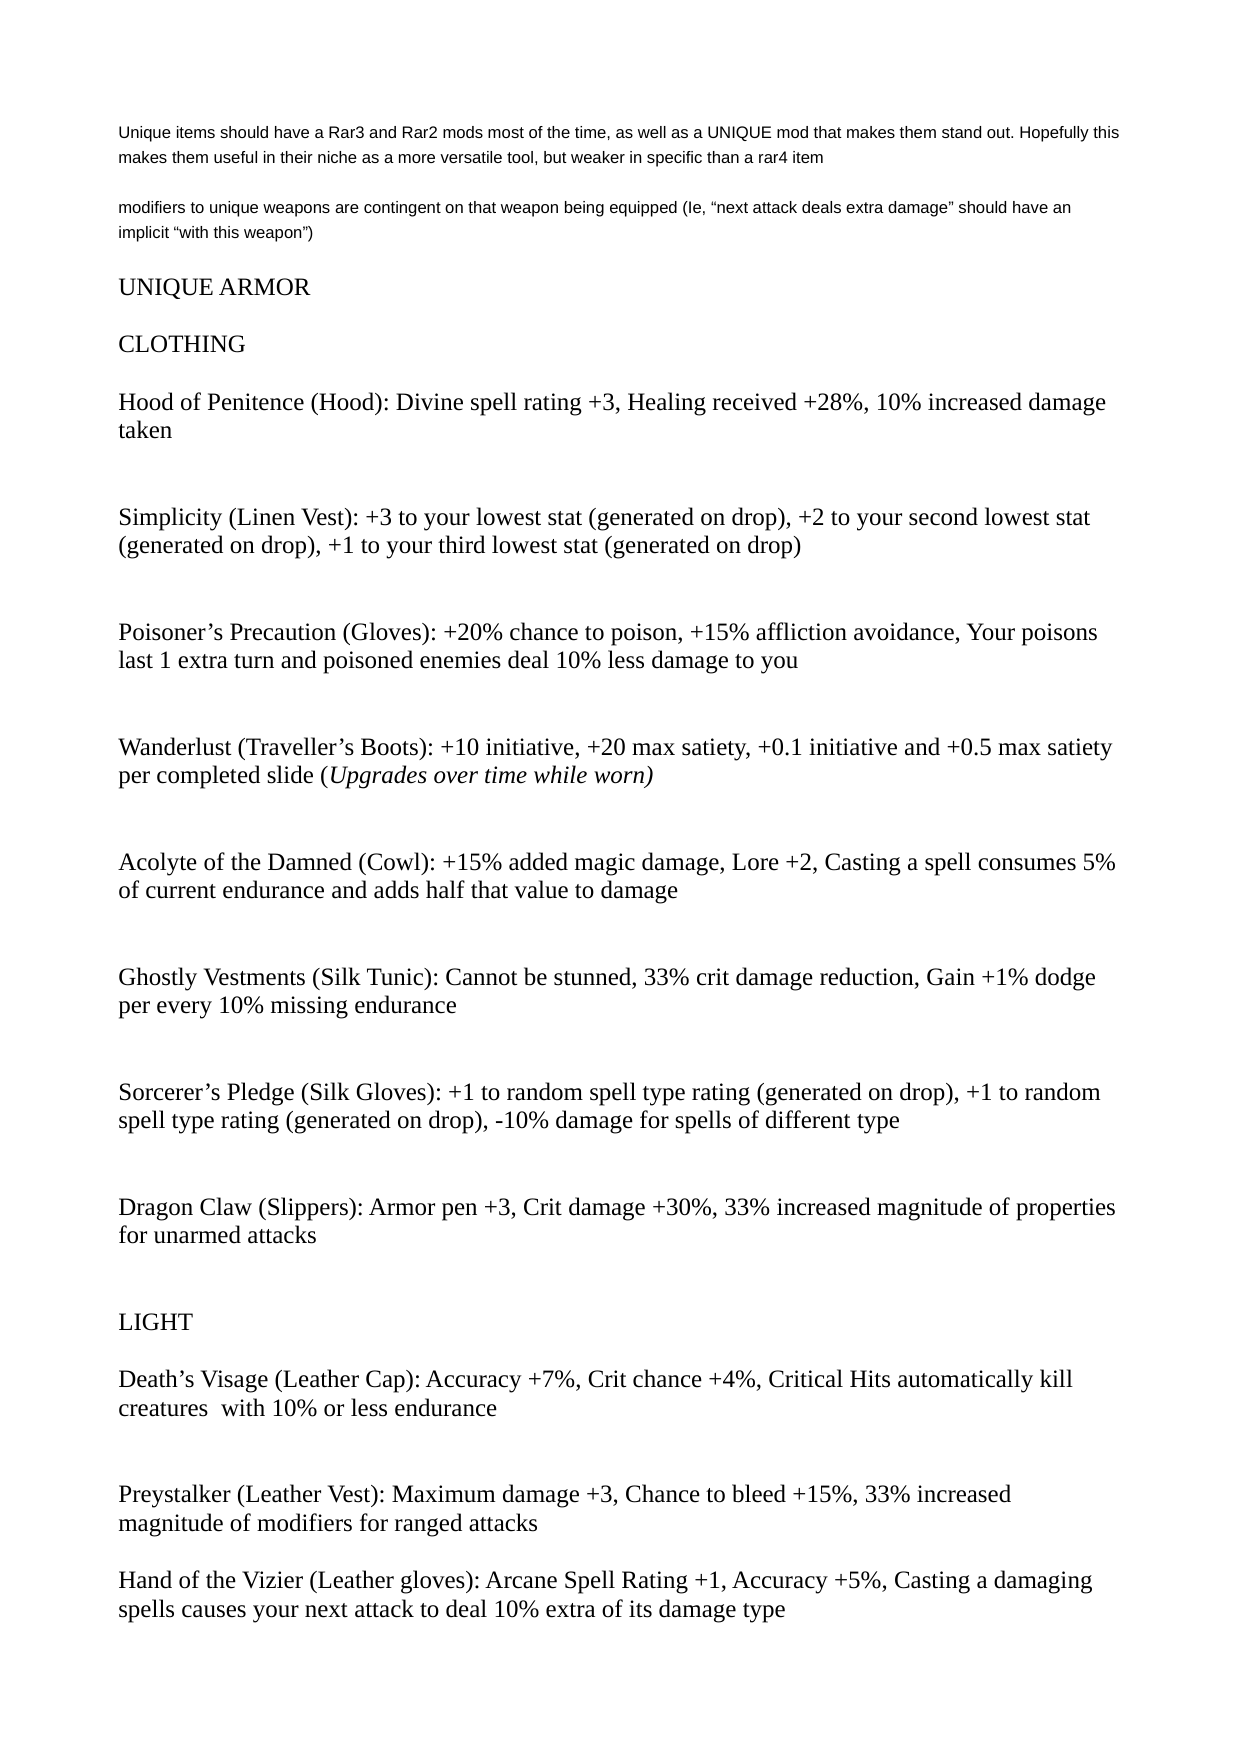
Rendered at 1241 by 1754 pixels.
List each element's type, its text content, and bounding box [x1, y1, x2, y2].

text Preystalker (Leather Vest): Maximum damage +3, Chance to bleed +15%, 33% increased magnitude of modifiers for ranged attacks [118, 1479, 1122, 1537]
text CLOTHING [118, 329, 1122, 358]
text Sorcerer’s Pledge (Silk Gloves): +1 to random spell type rating (generated on drop), +1 to random spell type rating (generated on drop), -10% damage for spells of different type [118, 1077, 1122, 1134]
text Death’s Visage (Leather Cap): Accuracy +7%, Crit chance +4%, Critical Hits automatically kill creatures with 10% or less endurance [118, 1364, 1122, 1422]
text UNIQUE ARMOR [118, 272, 1122, 301]
text modifiers to unique weapons are contingent on that weapon being equipped (Ie, “next attack deals extra damage” should have an implicit “with this weapon”) [118, 193, 1122, 243]
text Simplicity (Linen Vest): +3 to your lowest stat (generated on drop), +2 to your second lowest stat (generated on drop), +1 to your third lowest stat (generated on drop) [118, 502, 1122, 559]
text Ghostly Vestments (Silk Tunic): Cannot be stunned, 33% crit damage reduction, Gain +1% dodge per every 10% missing endurance [118, 962, 1122, 1019]
text Hood of Penitence (Hood): Divine spell rating +3, Healing received +28%, 10% increased damage taken [118, 387, 1122, 444]
text LIGHT [118, 1307, 1122, 1336]
text Wanderlust (Traveller’s Boots): +10 initiative, +20 max satiety, +0.1 initiative and +0.5 max satiety per completed slide (Upgrades over time while worn) [118, 732, 1122, 789]
text Dragon Claw (Slippers): Armor pen +3, Crit damage +30%, 33% increased magnitude of properties for unarmed attacks [118, 1192, 1122, 1249]
text Poisoner’s Precaution (Gloves): +20% chance to poison, +15% affliction avoidance, Your poisons last 1 extra turn and poisoned enemies deal 10% less damage to you [118, 617, 1122, 674]
text Acolyte of the Damned (Cowl): +15% added magic damage, Lore +2, Casting a spell consumes 5% of current endurance and adds half that value to damage [118, 847, 1122, 904]
text Unique items should have a Rar3 and Rar2 mods most of the time, as well as a UNIQUE mod that makes them stand out. Hopefully this makes them useful in their niche as a more versatile tool, but weaker in specific than a rar4 item [118, 118, 1122, 168]
text Hand of the Vizier (Leather gloves): Arcane Spell Rating +1, Accuracy +5%, Casting a damaging spells causes your next attack to deal 10% extra of its damage type [118, 1566, 1122, 1623]
